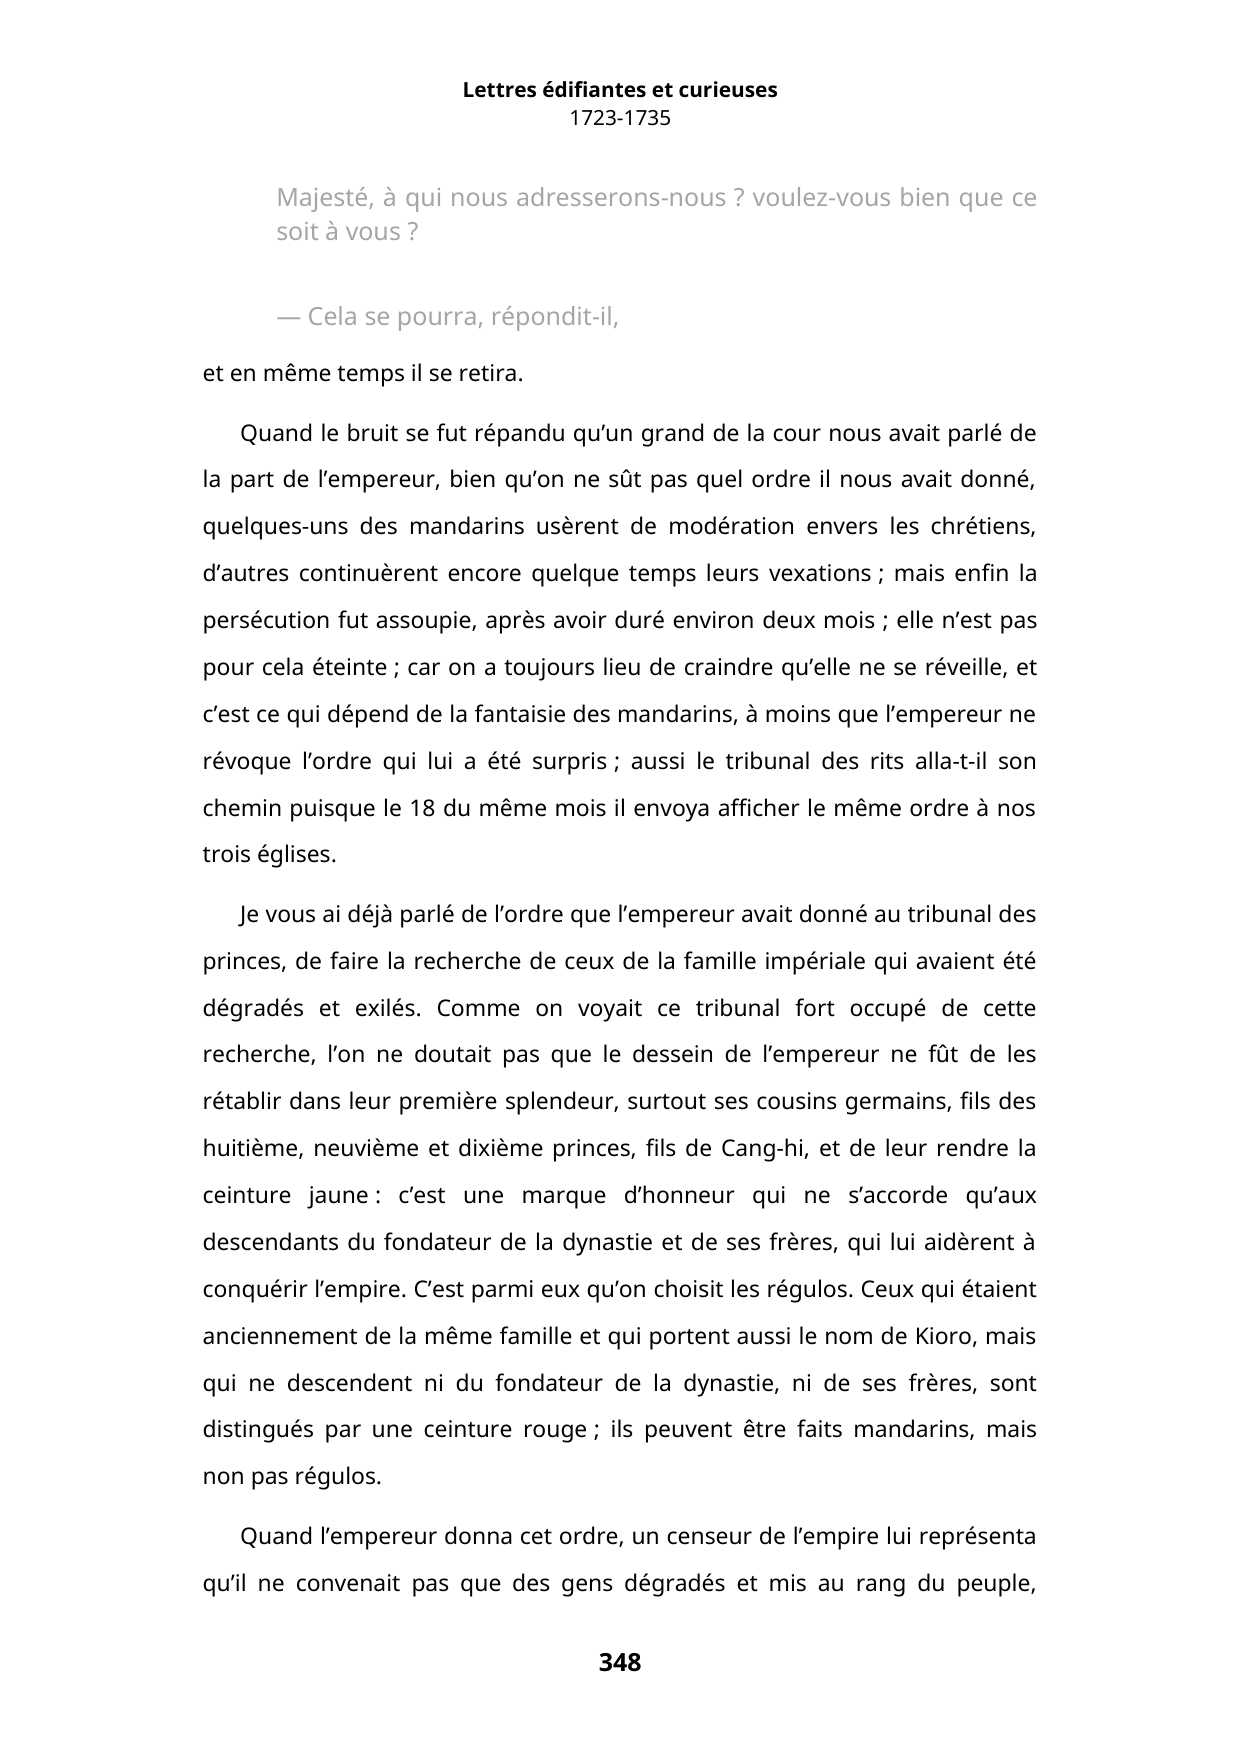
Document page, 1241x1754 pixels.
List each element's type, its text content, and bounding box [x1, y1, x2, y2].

text Je vous ai déjà parlé de l’ordre que l’empereur avait donné au tribunal des princes, de faire la recherche de ceux de la famille impériale qui avaient été dégradés et exilés. Comme on voyait ce tribunal fort occupé de cette recherche, l’on ne doutait pas que le dessein de l’empereur ne fût de les rétablir dans leur première splendeur, surtout ses cousins germains, fils des huitième, neuvième et dixième princes, fils de Cang-hi, et de leur rendre la ceinture jaune : c’est une marque d’honneur qui ne s’accorde qu’aux descendants du fondateur de la dynastie et de ses frères, qui lui aidèrent à conquérir l’empire. C’est parmi eux qu’on choisit les régulos. Ceux qui étaient anciennement de la même famille et qui portent aussi le nom de Kioro, mais qui ne descendent ni du fondateur de la dynastie, ni de ses frères, sont distingués par une ceinture rouge ; ils peuvent être faits mandarins, mais non pas régulos. [202, 898, 1038, 1492]
text et en même temps il se retira. [202, 357, 1038, 388]
text Majesté, à qui nous adresserons-nous ? voulez-vous bien que ce soit à vous ? [276, 180, 1038, 248]
text Quand le bruit se fut répandu qu’un grand de la cour nous avait parlé de la part de l’empereur, bien qu’on ne sût pas quel ordre il nous avait donné, quelques-uns des mandarins usèrent de modération envers les chrétiens, d’autres continuèrent encore quelque temps leurs vexations ; mais enfin la persécution fut assoupie, après avoir duré environ deux mois ; elle n’est pas pour cela éteinte ; car on a toujours lieu de craindre qu’elle ne se réveille, et c’est ce qui dépend de la fantaisie des mandarins, à moins que l’empereur ne révoque l’ordre qui lui a été surpris ; aussi le tribunal des rits alla-t-il son chemin puisque le 18 du même mois il envoya afficher le même ordre à nos trois églises. [202, 417, 1038, 870]
text Quand l’empereur donna cet ordre, un censeur de l’empire lui représenta qu’il ne convenait pas que des gens dégradés et mis au rang du peuple, [202, 1520, 1038, 1598]
text — Cela se pourra, répondit-il, [276, 298, 1038, 332]
